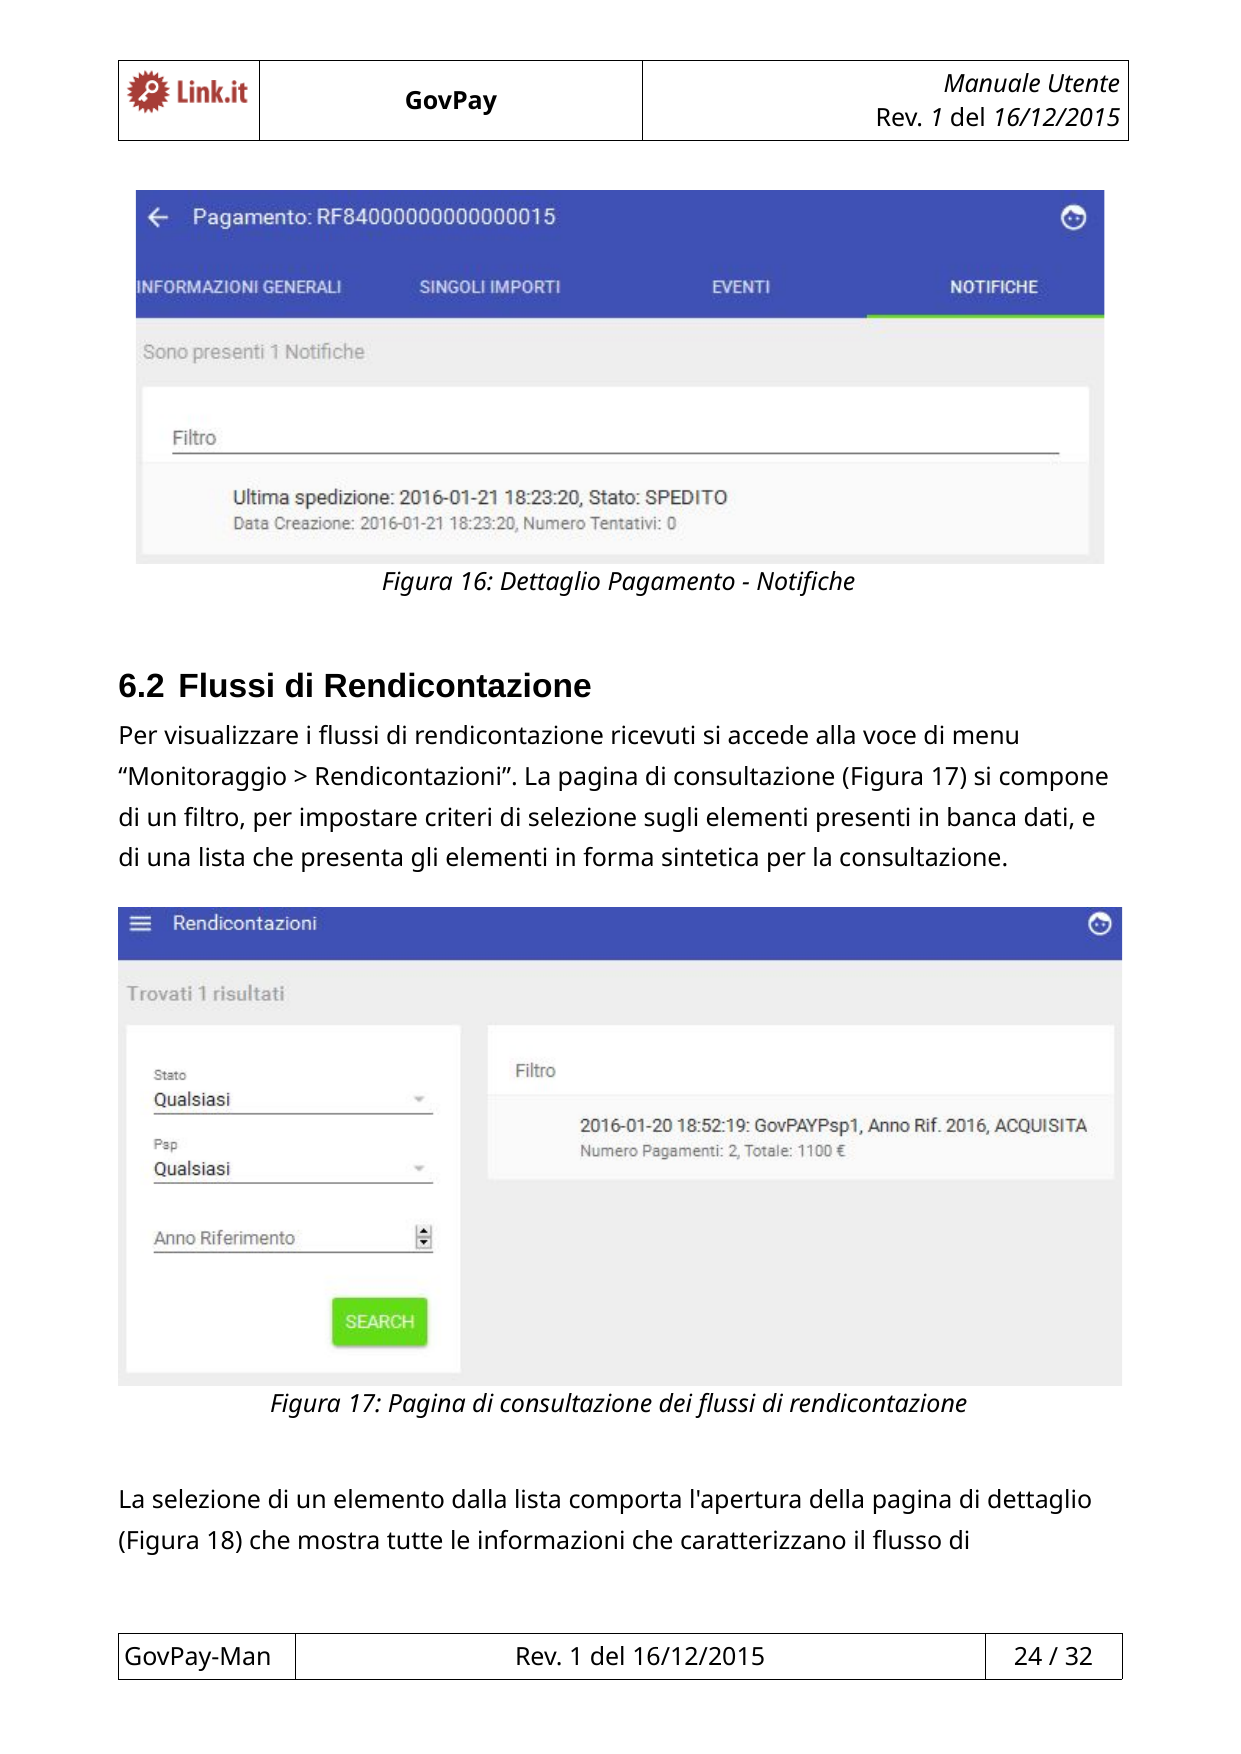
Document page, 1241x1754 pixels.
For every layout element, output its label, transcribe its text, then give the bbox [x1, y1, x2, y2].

text Per visualizzare i flussi di rendicontazione ricevuti si accede alla voce di menu “Monitoraggio > Rendicontazioni”. La pagina di consultazione (Figura 17) si compone di un filtro, per impostare criteri di selezione sugli elementi presenti in banca dati, e di una lista che presenta gli elementi in forma sintetica per la consultazione. [118, 717, 1122, 874]
text La selezione di un elemento dalla lista comporta l'apertura della pagina di dettaglio (Figura 18) che mostra tutte le informazioni che caratterizzano il flusso di [118, 1482, 1122, 1557]
picture [135, 190, 1105, 564]
picture [118, 907, 1123, 1386]
text Figura 16: Dettaglio Pagamento - Notifiche [136, 564, 1104, 598]
text Figura 17: Pagina di consultazione dei flussi di rendicontazione [118, 1386, 1122, 1419]
subtitle Flussi di Rendicontazione [118, 666, 1122, 705]
picture [123, 65, 254, 119]
